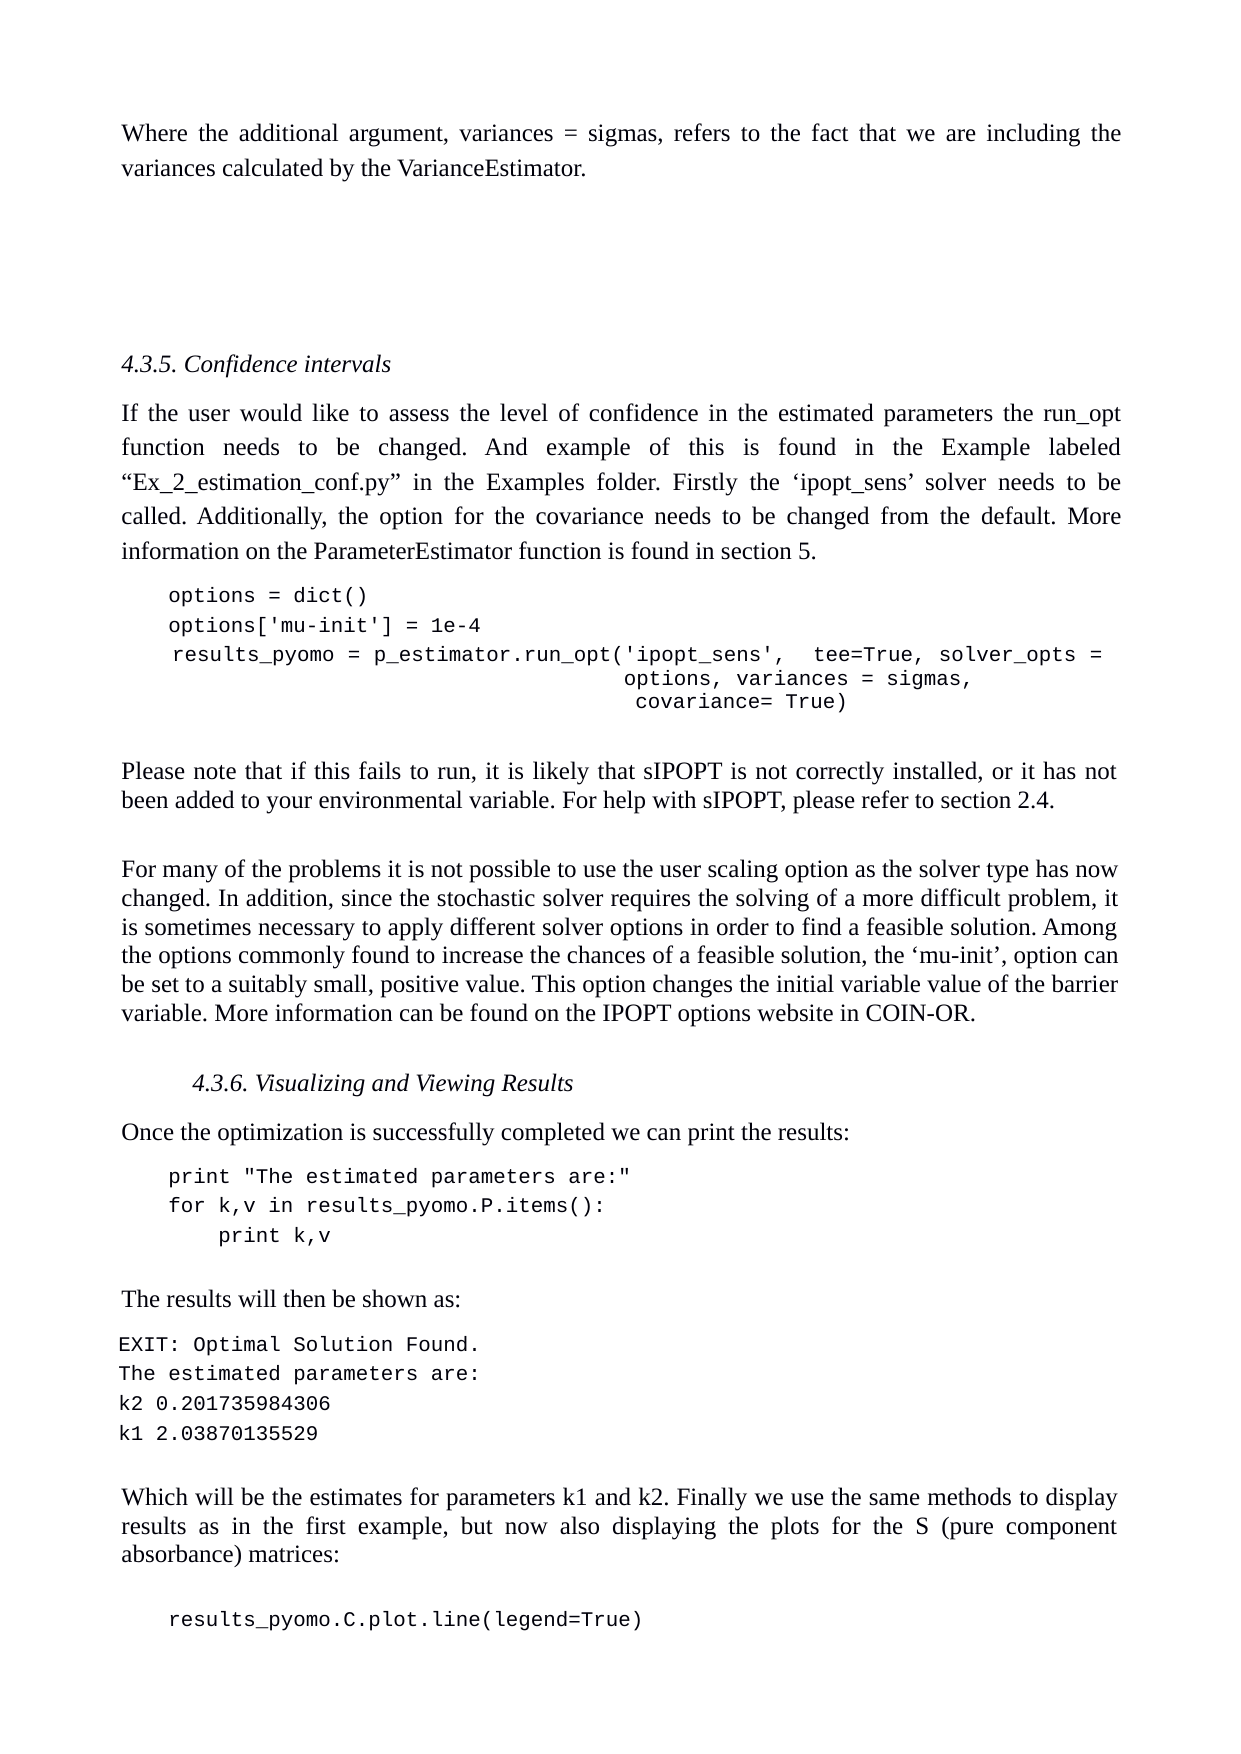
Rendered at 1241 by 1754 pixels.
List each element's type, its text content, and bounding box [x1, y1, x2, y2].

text 4.3.6. Visualizing and Viewing Results [121, 1068, 1122, 1096]
text options['mu-init'] = 1e-4 [118, 614, 1116, 638]
text Once the optimization is successfully completed we can print the results: [121, 1117, 1122, 1146]
text The estimated parameters are: [118, 1363, 1116, 1387]
text Please note that if this fails to run, it is likely that sIPOPT is not correctly installed, or it has not been added to your environmental variable. For help with sIPOPT, please refer to section 2.4. [121, 756, 1119, 813]
text Where the additional argument, variances = sigmas, refers to the fact that we are including the variances calculated by the VarianceEstimator. [121, 118, 1122, 181]
text The results will then be shown as: [121, 1284, 1122, 1313]
text EXIT: Optimal Solution Found. [118, 1334, 1116, 1357]
text k1 2.03870135529 [118, 1423, 1116, 1446]
text results_pyomo = p_estimator.run_opt('ipopt_sens', tee=True, solver_opts = options, variances = sigmas, covariance= True) [118, 644, 1116, 715]
text for k,v in results_pyomo.P.items(): [118, 1196, 1116, 1219]
text For many of the problems it is not possible to use the user scaling option as the solver type has now changed. In addition, since the stochastic solver requires the solving of a more difficult problem, it is sometimes necessary to apply different solver options in order to find a feasible solution. Among the options commonly found to increase the chances of a feasible solution, the ‘mu-init’, option can be set to a suitably small, positive value. This option changes the initial variable value of the barrier variable. More information can be found on the IPOPT options website in COIN-OR. [121, 854, 1119, 1027]
text 4.3.5. Confidence intervals [121, 349, 1122, 378]
text options = dict() [118, 585, 1116, 608]
text If the user would like to assess the level of confidence in the estimated parameters the run_opt function needs to be changed. And example of this is found in the Example labeled “Ex_2_estimation_conf.py” in the Examples folder. Firstly the ‘ipopt_sens’ solver needs to be called. Additionally, the option for the covariance needs to be changed from the default. More information on the ParameterEstimator function is found in section 5. [121, 398, 1122, 564]
text print "The estimated parameters are:" [118, 1166, 1116, 1189]
text Which will be the estimates for parameters k1 and k2. Finally we use the same methods to display results as in the first example, but now also displaying the plots for the S (pure component absorbance) matrices: [121, 1482, 1119, 1568]
text results_pyomo.C.plot.line(legend=True) [118, 1609, 1116, 1633]
text k2 0.201735984306 [118, 1393, 1116, 1417]
text print k,v [118, 1225, 1116, 1249]
